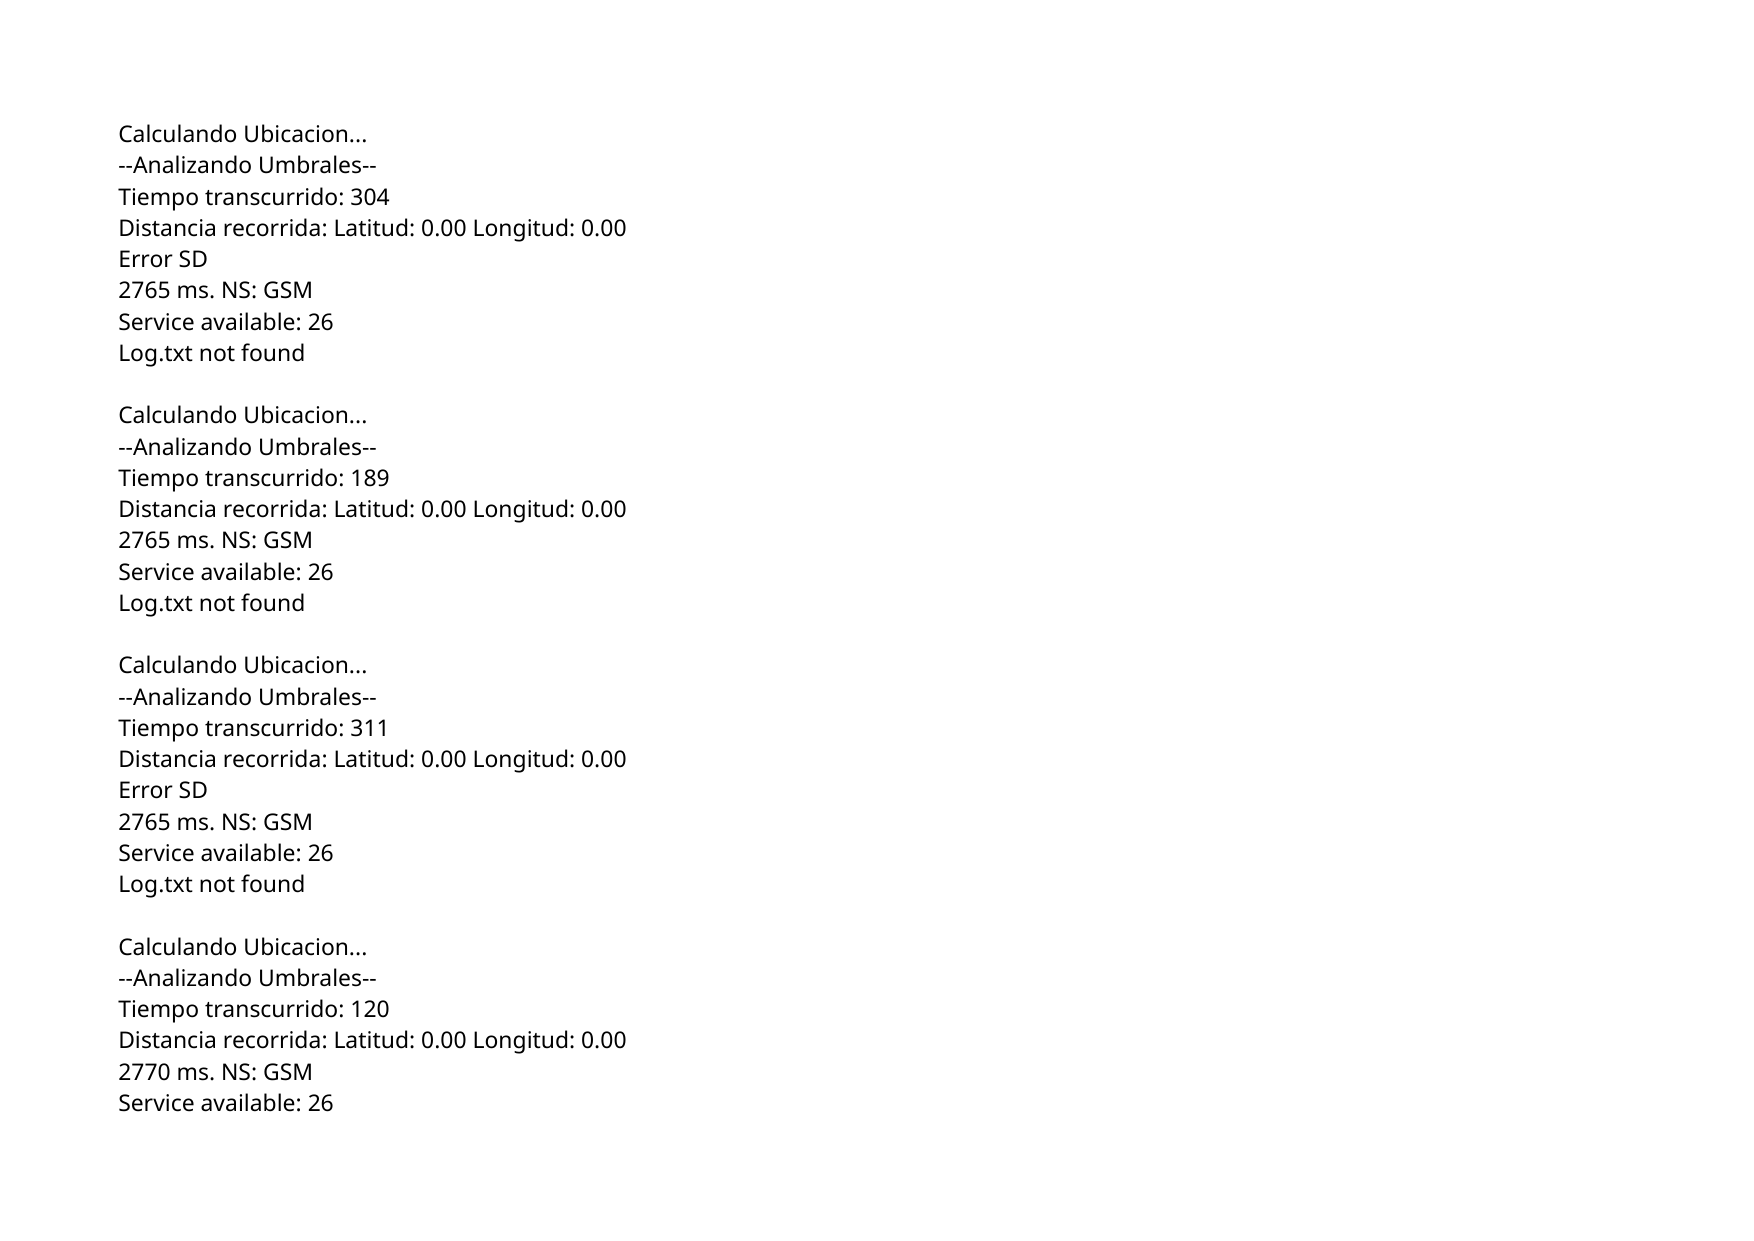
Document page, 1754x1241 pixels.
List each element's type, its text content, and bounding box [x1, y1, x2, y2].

text Distancia recorrida: Latitud: 0.00 Longitud: 0.00 [118, 743, 1635, 774]
text --Analizando Umbrales-- [118, 962, 1635, 993]
text Calculando Ubicacion... [118, 118, 1635, 149]
text Distancia recorrida: Latitud: 0.00 Longitud: 0.00 [118, 493, 1635, 524]
text 2765 ms. NS: GSM [118, 524, 1635, 556]
text Distancia recorrida: Latitud: 0.00 Longitud: 0.00 [118, 212, 1635, 243]
text Calculando Ubicacion... [118, 931, 1635, 962]
text Tiempo transcurrido: 120 [118, 993, 1635, 1024]
text 2770 ms. NS: GSM [118, 1056, 1635, 1087]
text Service available: 26 [118, 556, 1635, 587]
text 2765 ms. NS: GSM [118, 274, 1635, 306]
text --Analizando Umbrales-- [118, 431, 1635, 462]
text Log.txt not found [118, 337, 1635, 368]
text Distancia recorrida: Latitud: 0.00 Longitud: 0.00 [118, 1024, 1635, 1056]
text --Analizando Umbrales-- [118, 681, 1635, 712]
text Tiempo transcurrido: 189 [118, 462, 1635, 493]
text Log.txt not found [118, 868, 1635, 899]
text Error SD [118, 243, 1635, 274]
text Log.txt not found [118, 587, 1635, 618]
text --Analizando Umbrales-- [118, 149, 1635, 181]
text Service available: 26 [118, 1087, 1635, 1118]
text Error SD [118, 774, 1635, 806]
text 2765 ms. NS: GSM [118, 806, 1635, 837]
text Calculando Ubicacion... [118, 399, 1635, 431]
text Calculando Ubicacion... [118, 649, 1635, 681]
text Service available: 26 [118, 306, 1635, 337]
text Tiempo transcurrido: 304 [118, 181, 1635, 212]
text Service available: 26 [118, 837, 1635, 868]
text Tiempo transcurrido: 311 [118, 712, 1635, 743]
